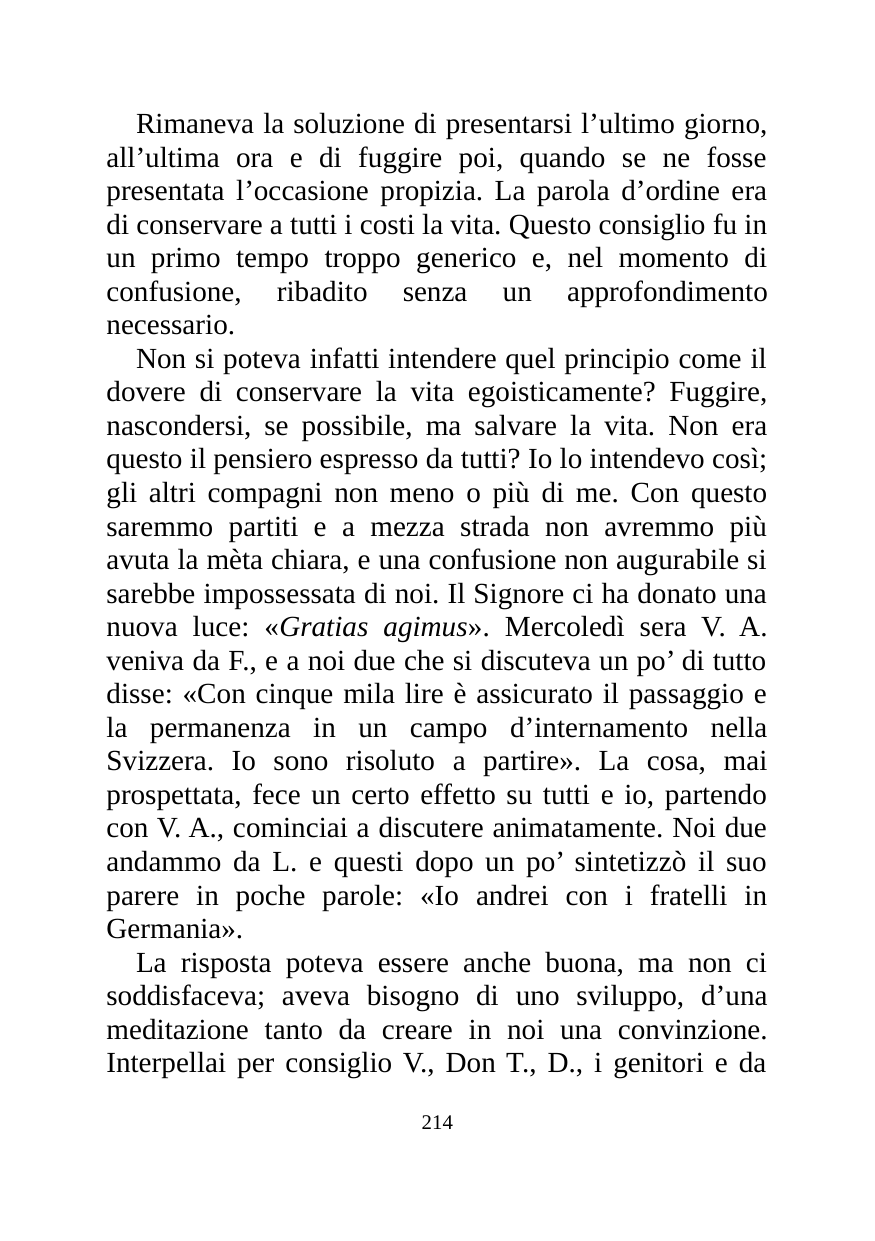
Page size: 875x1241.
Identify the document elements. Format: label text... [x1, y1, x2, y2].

text Rimaneva la soluzione di presentarsi l’ultimo giorno, all’ultima ora e di fuggire poi, quando se ne fosse presentata l’occasione propizia. La parola d’ordine era di conservare a tutti i costi la vita. Questo consiglio fu in un primo tempo troppo generico e, nel momento di confusione, ribadito senza un approfondimento necessario. [106, 106, 768, 341]
text La risposta poteva essere anche buona, ma non ci soddisfaceva; aveva bisogno di uno sviluppo, d’una meditazione tanto da creare in noi una convinzione. Interpellai per consiglio V., Don T., D., i genitori e da [106, 945, 768, 1079]
text Non si poteva infatti intendere quel principio come il dovere di conservare la vita egoisticamente? Fuggire, nascondersi, se possibile, ma salvare la vita. Non era questo il pensiero espresso da tutti? Io lo intendevo così; gli altri compagni non meno o più di me. Con questo saremmo partiti e a mezza strada non avremmo più avuta la mèta chiara, e una confusione non augurabile si sarebbe impossessata di noi. Il Signore ci ha donato una nuova luce: «Gratias agimus». Mercoledì sera V. A. veniva da F., e a noi due che si discuteva un po’ di tutto disse: «Con cinque mila lire è assicurato il passaggio e la permanenza in un campo d’internamento nella Svizzera. Io sono risoluto a partire». La cosa, mai prospettata, fece un certo effetto su tutti e io, partendo con V. A., cominciai a discutere animatamente. Noi due andammo da L. e questi dopo un po’ sintetizzò il suo parere in poche parole: «Io andrei con i fratelli in Germania». [106, 341, 768, 945]
